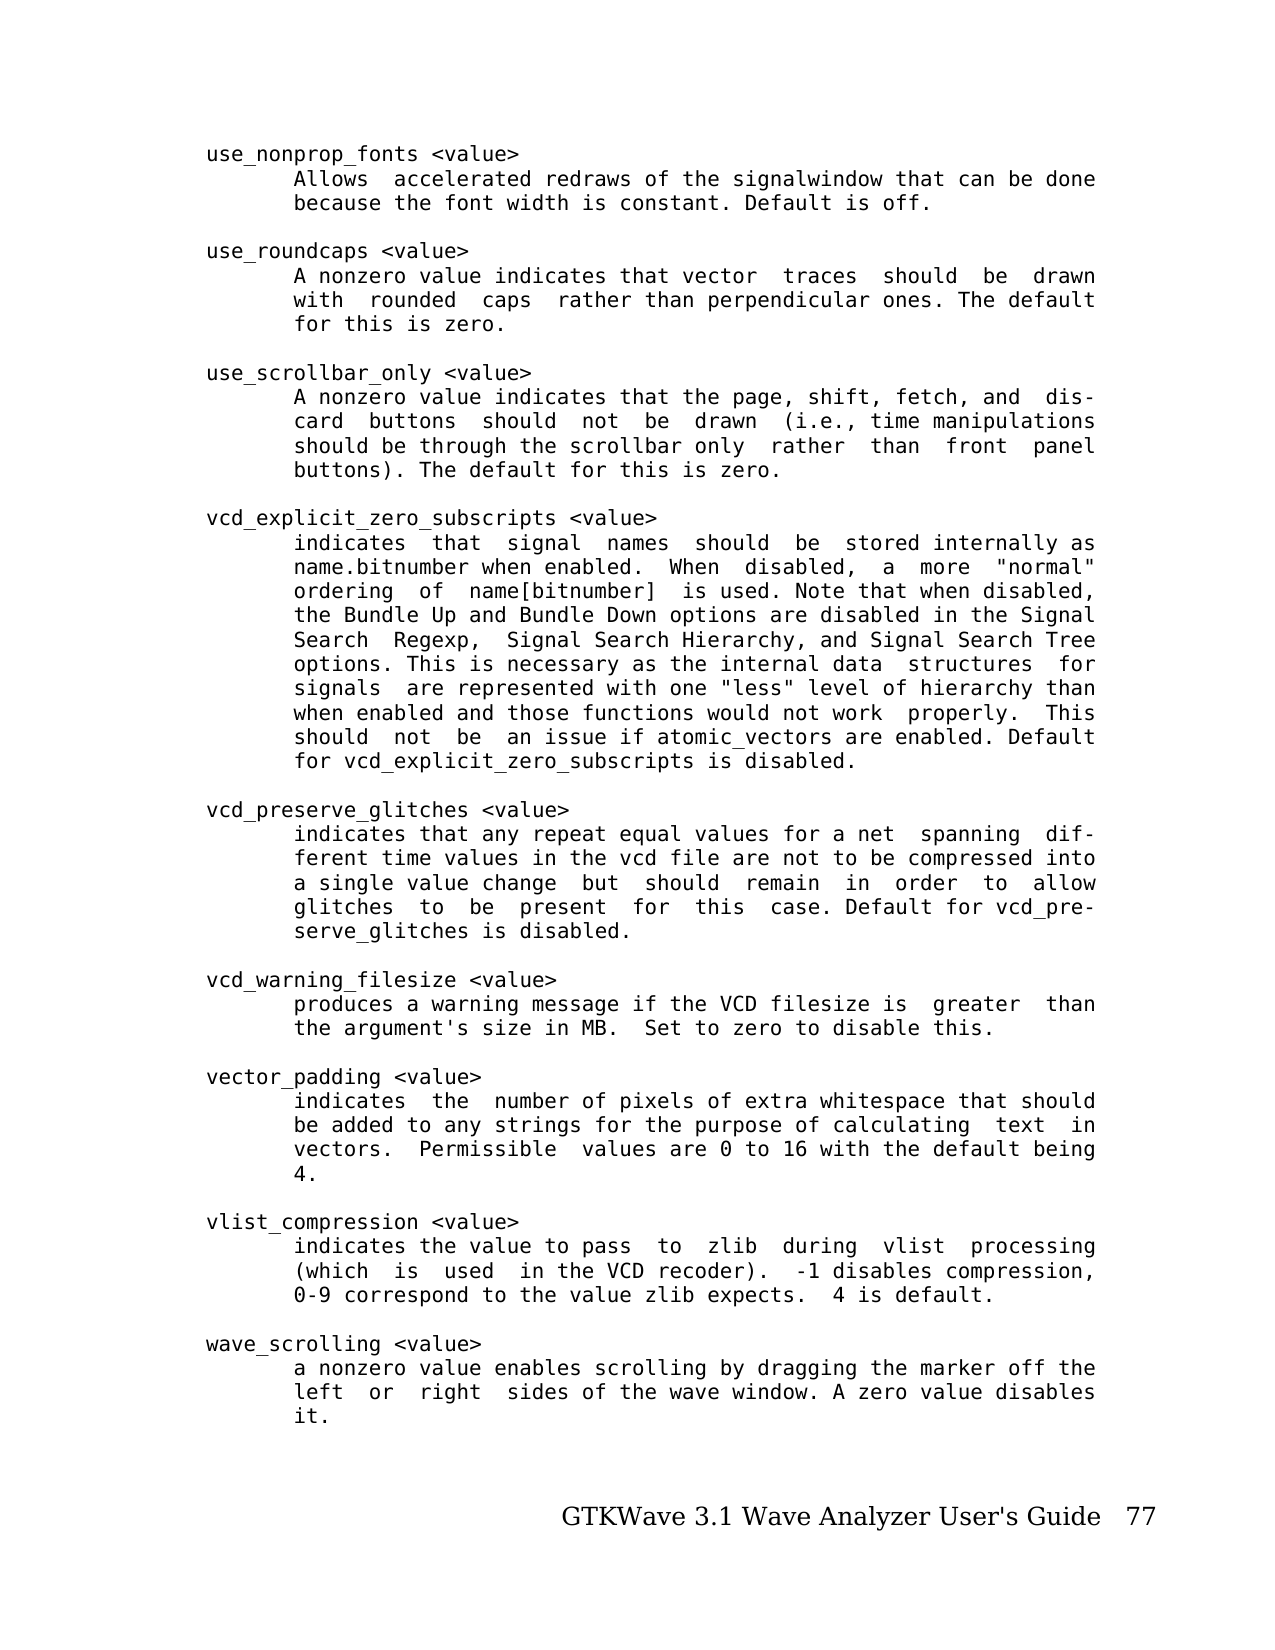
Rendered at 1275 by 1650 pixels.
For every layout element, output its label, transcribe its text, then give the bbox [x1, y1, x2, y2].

text for this is zero. [118, 312, 1157, 337]
text options. This is necessary as the internal data structures for [118, 652, 1157, 676]
text produces a warning message if the VCD filesize is greater than [118, 992, 1157, 1016]
text vcd_preserve_glitches <value> [118, 798, 1157, 822]
text vector_padding <value> [118, 1065, 1157, 1089]
text vcd_explicit_zero_subscripts <value> [118, 506, 1157, 531]
text use_scrollbar_only <value> [118, 361, 1157, 385]
text 4. [118, 1162, 1157, 1186]
text signals are represented with one "less" level of hierarchy than [118, 676, 1157, 701]
text name.bitnumber when enabled. When disabled, a more "normal" [118, 555, 1157, 579]
text glitches to be present for this case. Default for vcd_pre- [118, 895, 1157, 919]
text the argument's size in MB. Set to zero to disable this. [118, 1016, 1157, 1040]
text indicates the number of pixels of extra whitespace that should [118, 1089, 1157, 1113]
text use_nonprop_fonts <value> [118, 142, 1157, 167]
text when enabled and those functions would not work properly. This [118, 701, 1157, 725]
text buttons). The default for this is zero. [118, 458, 1157, 482]
text ordering of name[bitnumber] is used. Note that when disabled, [118, 579, 1157, 603]
text left or right sides of the wave window. A zero value disables [118, 1380, 1157, 1404]
text Search Regexp, Signal Search Hierarchy, and Signal Search Tree [118, 628, 1157, 652]
text card buttons should not be drawn (i.e., time manipulations [118, 409, 1157, 434]
text A nonzero value indicates that vector traces should be drawn [118, 264, 1157, 288]
text (which is used in the VCD recoder). -1 disables compression, [118, 1259, 1157, 1283]
text with rounded caps rather than perpendicular ones. The default [118, 288, 1157, 312]
text a single value change but should remain in order to allow [118, 871, 1157, 895]
text a nonzero value enables scrolling by dragging the marker off the [118, 1356, 1157, 1380]
text ferent time values in the vcd file are not to be compressed into [118, 846, 1157, 871]
text should not be an issue if atomic_vectors are enabled. Default [118, 725, 1157, 749]
text serve_glitches is disabled. [118, 919, 1157, 943]
text use_roundcaps <value> [118, 239, 1157, 264]
text it. [118, 1404, 1157, 1429]
text the Bundle Up and Bundle Down options are disabled in the Signal [118, 603, 1157, 628]
text Allows accelerated redraws of the signalwindow that can be done [118, 167, 1157, 191]
text should be through the scrollbar only rather than front panel [118, 434, 1157, 458]
text wave_scrolling <value> [118, 1332, 1157, 1356]
text because the font width is constant. Default is off. [118, 191, 1157, 215]
text A nonzero value indicates that the page, shift, fetch, and dis- [118, 385, 1157, 409]
text vlist_compression <value> [118, 1210, 1157, 1234]
text indicates the value to pass to zlib during vlist processing [118, 1234, 1157, 1259]
text be added to any strings for the purpose of calculating text in [118, 1113, 1157, 1137]
text vcd_warning_filesize <value> [118, 968, 1157, 992]
text indicates that any repeat equal values for a net spanning dif- [118, 822, 1157, 846]
text indicates that signal names should be stored internally as [118, 531, 1157, 555]
text vectors. Permissible values are 0 to 16 with the default being [118, 1137, 1157, 1162]
text for vcd_explicit_zero_subscripts is disabled. [118, 749, 1157, 773]
text 0-9 correspond to the value zlib expects. 4 is default. [118, 1283, 1157, 1307]
